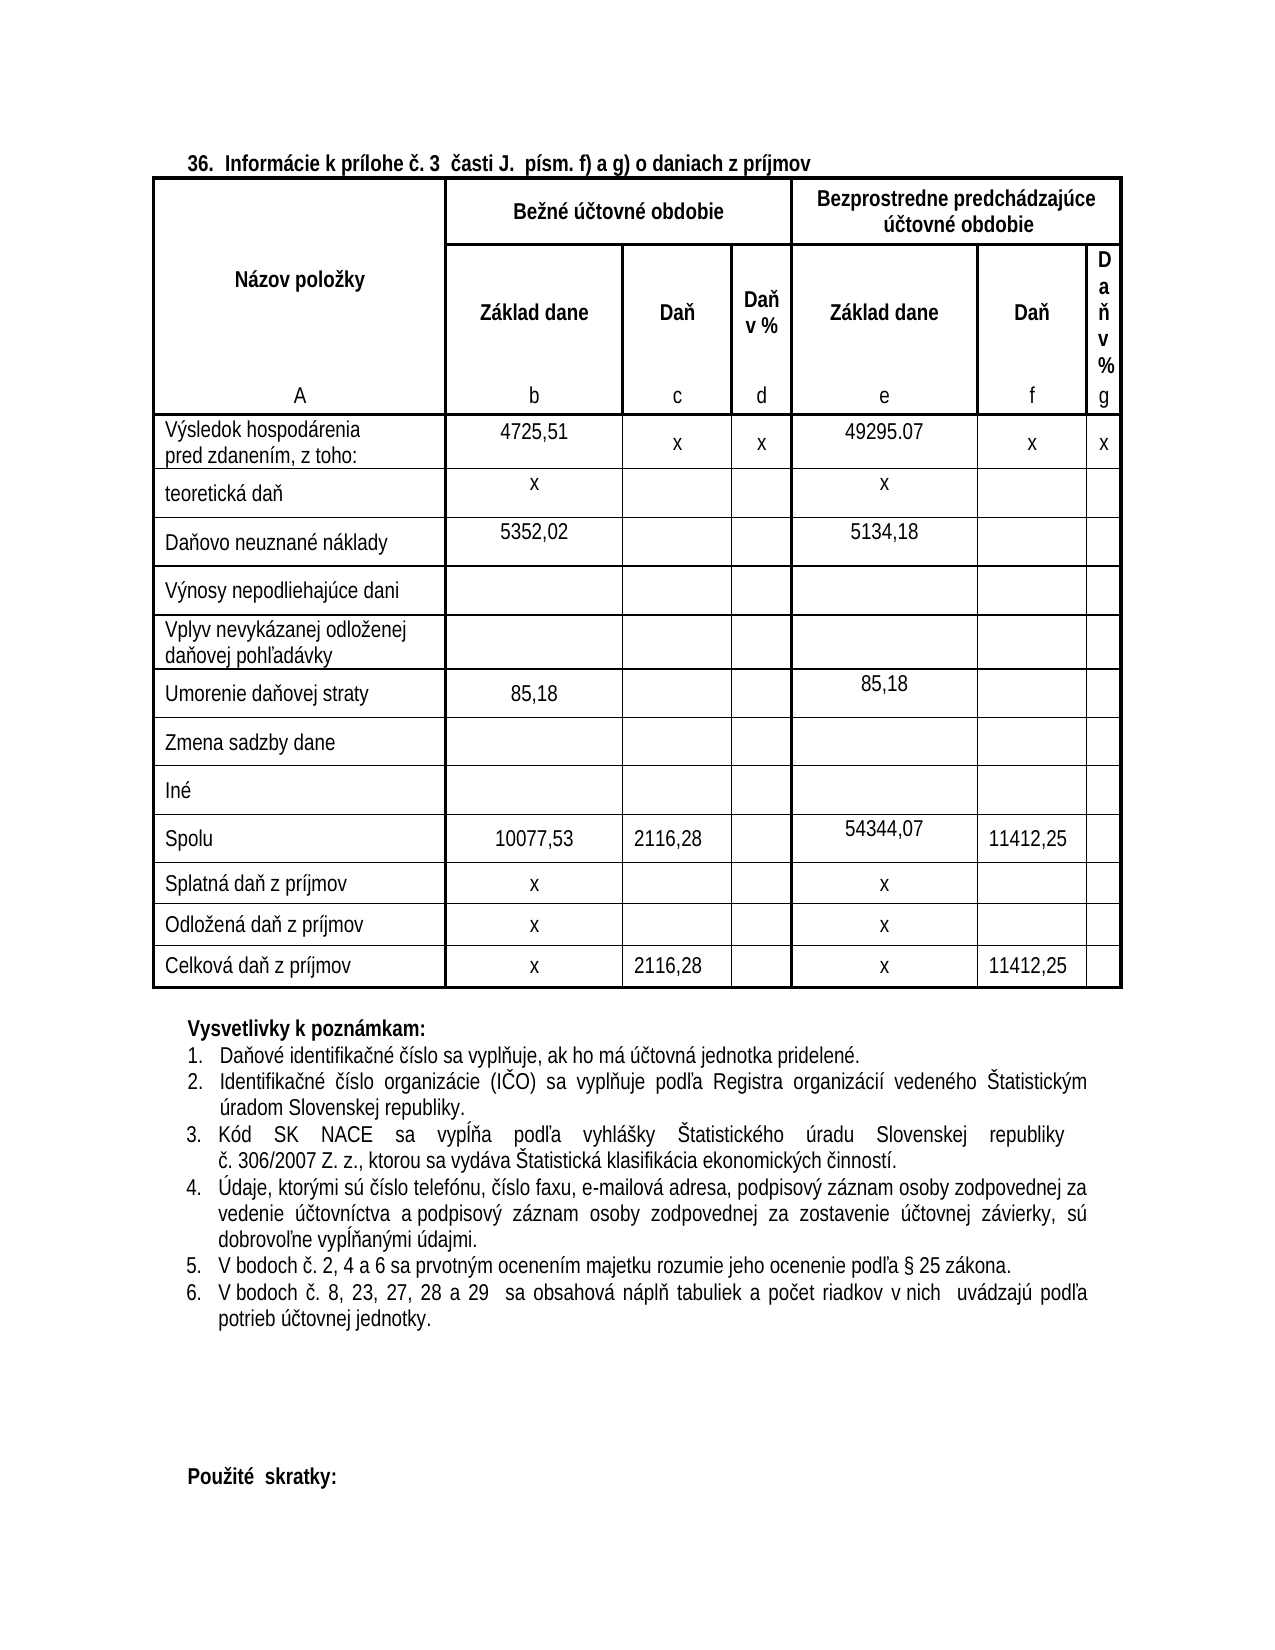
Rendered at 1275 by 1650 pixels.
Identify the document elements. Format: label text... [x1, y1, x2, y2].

table_cell Spolu [155, 815, 444, 862]
table_cell Daň v % [1088, 246, 1119, 378]
table_cell Daň [624, 246, 730, 378]
table_cell d [733, 378, 790, 412]
table_cell [732, 766, 790, 813]
table_cell [447, 718, 622, 765]
table_cell [732, 518, 790, 565]
table_cell g [1088, 378, 1119, 412]
table_cell [1087, 766, 1119, 813]
table_cell Iné [155, 766, 444, 813]
table_cell [447, 567, 622, 614]
table_cell x [793, 946, 977, 986]
table_cell Základ dane [447, 246, 621, 378]
table_cell [978, 863, 1086, 903]
table_cell [793, 616, 977, 668]
table_cell 11412,25 [978, 946, 1086, 986]
table_cell [1087, 616, 1119, 668]
table_cell Umorenie daňovej straty [155, 670, 444, 717]
table_header Bežné účtovné obdobie [447, 180, 790, 243]
table_cell [978, 518, 1086, 565]
table_cell b [447, 378, 621, 412]
table_cell [793, 567, 977, 614]
table_header Názov položky [155, 180, 444, 378]
table_cell x [447, 946, 622, 986]
table_cell [978, 766, 1086, 813]
table_cell [1087, 946, 1119, 986]
table_cell [732, 469, 790, 517]
table_cell x [793, 863, 977, 903]
table_cell Odložená daň z príjmov [155, 904, 444, 944]
table_cell Základ dane [793, 246, 976, 378]
table_cell e [793, 378, 976, 412]
table_cell x [732, 416, 790, 468]
table_cell [732, 946, 790, 986]
text 1. Daňové identifikačné číslo sa vyplňuje, ak ho má účtovná jednotka pridelené. [187, 1042, 1087, 1068]
table_cell [623, 616, 731, 668]
text 5. V bodoch č. 2, 4 a 6 sa prvotným ocenením majetku rozumie jeho ocenenie podľa § 25 zákona. [186, 1252, 1087, 1279]
table_cell [1087, 567, 1119, 614]
text Použité skratky: [187, 1463, 1087, 1490]
table_cell [978, 469, 1086, 517]
table_header Bezprostredne predchádzajúce účtovné obdobie [793, 180, 1119, 243]
table_cell x [1087, 416, 1119, 468]
table_cell Celková daň z príjmov [155, 946, 444, 986]
table_cell x [793, 904, 977, 944]
table_cell 85,18 [793, 670, 977, 717]
table_cell teoretická daň [155, 469, 444, 517]
table_cell 10077,53 [447, 815, 622, 862]
table_cell x [793, 469, 977, 517]
text 6. V bodoch č. 8, 23, 27, 28 a 29 sa obsahová náplň tabuliek a počet riadkov v nich uvádzajú podľa potrieb účtovnej jednotky. [186, 1279, 1087, 1332]
table_cell 5352,02 [447, 518, 622, 565]
table_cell x [447, 469, 622, 517]
table_cell Daňovo neuznané náklady [155, 518, 444, 565]
table_cell Vplyv nevykázanej odloženej daňovej pohľadávky [155, 616, 444, 668]
table_cell f [979, 378, 1085, 412]
text 4. Údaje, ktorými sú číslo telefónu, číslo faxu, e-mailová adresa, podpisový záznam osoby zodpovednej za vedenie účtovníctva a podpisový záznam osoby zodpovednej za zostavenie účtovnej závierky, sú dobrovoľne vypĺňanými údajmi. [186, 1173, 1087, 1252]
table_cell 5134,18 [793, 518, 977, 565]
table_cell [978, 904, 1086, 944]
table_cell [623, 670, 731, 717]
table_cell x [447, 863, 622, 903]
table_cell [1087, 718, 1119, 765]
table_cell [447, 616, 622, 668]
table_cell [732, 904, 790, 944]
table_cell [447, 766, 622, 813]
table_cell 11412,25 [978, 815, 1086, 862]
table_cell [623, 718, 731, 765]
table_cell [623, 863, 731, 903]
table_cell [1087, 815, 1119, 862]
table_cell 49295.07 [793, 416, 977, 468]
table_cell [978, 616, 1086, 668]
table_cell [623, 766, 731, 813]
table_cell [732, 670, 790, 717]
text 2. Identifikačné číslo organizácie (IČO) sa vyplňuje podľa Registra organizácií vedeného Štatistickým úradom Slovenskej republiky. [187, 1068, 1087, 1121]
table_cell 2116,28 [623, 946, 731, 986]
table_cell Daň [979, 246, 1085, 378]
table_cell [732, 567, 790, 614]
table_cell [732, 718, 790, 765]
table_cell 2116,28 [623, 815, 731, 862]
table_cell [623, 567, 731, 614]
table_cell Výnosy nepodliehajúce dani [155, 567, 444, 614]
table_cell [1087, 518, 1119, 565]
table_cell Daň v % [733, 246, 790, 378]
table_cell Splatná daň z príjmov [155, 863, 444, 903]
table_cell [793, 766, 977, 813]
text 36. Informácie k prílohe č. 3 časti J. písm. f) a g) o daniach z príjmov [187, 150, 1087, 176]
table_cell 4725,51 [447, 416, 622, 468]
text 3. Kód SK NACE sa vypĺňa podľa vyhlášky Štatistického úradu Slovenskej republiky č. 306/2007 Z. z., ktorou sa vydáva Štatistická klasifikácia ekonomických činností. [186, 1121, 1087, 1173]
table_cell [978, 718, 1086, 765]
table_cell x [623, 416, 731, 468]
table_cell [1087, 863, 1119, 903]
table_cell 85,18 [447, 670, 622, 717]
table_cell [623, 469, 731, 517]
table_cell [978, 567, 1086, 614]
table_cell [732, 616, 790, 668]
table_cell Zmena sadzby dane [155, 718, 444, 765]
table_cell [1087, 469, 1119, 517]
table_cell A [155, 378, 444, 412]
table_cell Výsledok hospodárenia pred zdanením, z toho: [155, 416, 444, 468]
table_cell [623, 518, 731, 565]
table_cell [1087, 670, 1119, 717]
table_cell c [624, 378, 730, 412]
table_cell x [978, 416, 1086, 468]
table_cell x [447, 904, 622, 944]
text Vysvetlivky k poznámkam: [187, 1015, 1087, 1042]
table_cell [623, 904, 731, 944]
table_cell [732, 815, 790, 862]
table_cell [978, 670, 1086, 717]
table_cell [732, 863, 790, 903]
table_cell [793, 718, 977, 765]
table_cell [1087, 904, 1119, 944]
table_cell 54344,07 [793, 815, 977, 862]
